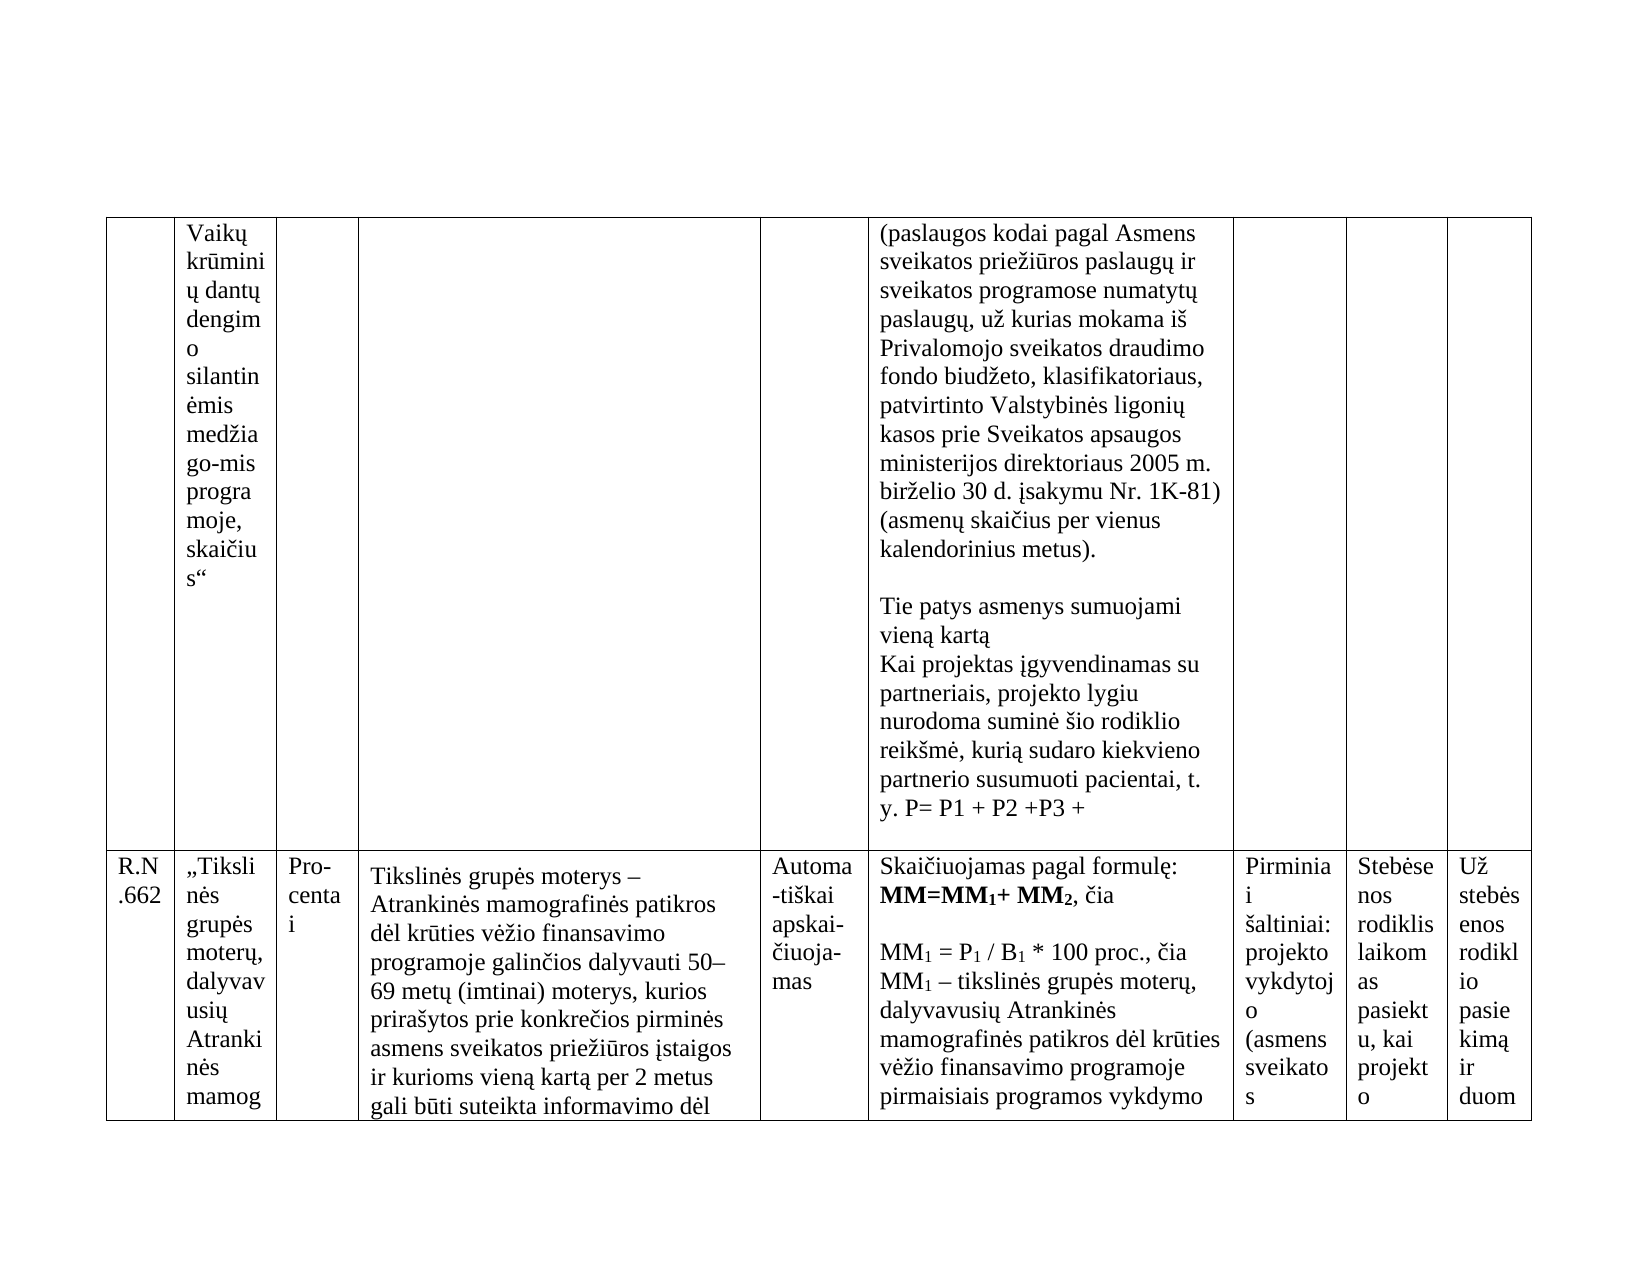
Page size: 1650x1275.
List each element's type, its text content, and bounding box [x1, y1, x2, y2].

table_cell [107, 218, 174, 850]
table_cell [277, 218, 358, 850]
table_cell Pro-centai [277, 851, 358, 1119]
table_cell Skaičiuojamas pagal formulę: MM=MM1+ MM2, čia MM1 = P1 / B1 * 100 proc., čia MM1 – tikslinės grupės moterų, dalyvavusių Atrankinės mamografinės patikros dėl krūties vėžio finansavimo programoje pirmaisiais programos vykdymo [869, 851, 1233, 1119]
table_cell „Tikslinės grupės moterų, dalyvavusių Atrankinės mamog [175, 851, 276, 1119]
table_cell [761, 218, 868, 850]
table_cell (paslaugos kodai pagal Asmens sveikatos priežiūros paslaugų ir sveikatos programose numatytų paslaugų, už kurias mokama iš Privalomojo sveikatos draudimo fondo biudžeto, klasifikatoriaus, patvirtinto Valstybinės ligonių kasos prie Sveikatos apsaugos ministerijos direktoriaus 2005 m. birželio 30 d. įsakymu Nr. 1K-81) (asmenų skaičius per vienus kalendorinius metus). Tie patys asmenys sumuojami vieną kartą Kai projektas įgyvendinamas su partneriais, projekto lygiu nurodoma suminė šio rodiklio reikšmė, kurią sudaro kiekvieno partnerio susumuoti pacientai, t. y. P= P1 + P2 +P3 + [869, 218, 1233, 850]
table_cell [1448, 218, 1531, 850]
table_cell R.N.662 [107, 851, 174, 1119]
table_cell [1234, 218, 1346, 850]
table_cell [1347, 218, 1447, 850]
table_cell Automa-tiškai apskai-čiuoja-mas [761, 851, 868, 1119]
table_cell Stebėsenos rodiklis laikomas pasiektu, kai projekto [1347, 851, 1447, 1119]
table_cell Už stebėsenos rodiklio pasiekimą ir duom [1448, 851, 1531, 1119]
table_cell [359, 218, 760, 850]
table_cell Pirminiai šaltiniai: projekto vykdytojo (asmens sveikatos [1234, 851, 1346, 1119]
table_cell Tikslinės grupės moterys –Atrankinės mamografinės patikros dėl krūties vėžio finansavimo programoje galinčios dalyvauti 50–69 metų (imtinai) moterys, kurios prirašytos prie konkrečios pirminės asmens sveikatos priežiūros įstaigos ir kurioms vieną kartą per 2 metus gali būti suteikta informavimo dėl [359, 851, 760, 1119]
table_cell Vaikų krūminių dantų dengimo silantinėmis medžiago-mis programoje, skaičius“ [175, 218, 276, 850]
